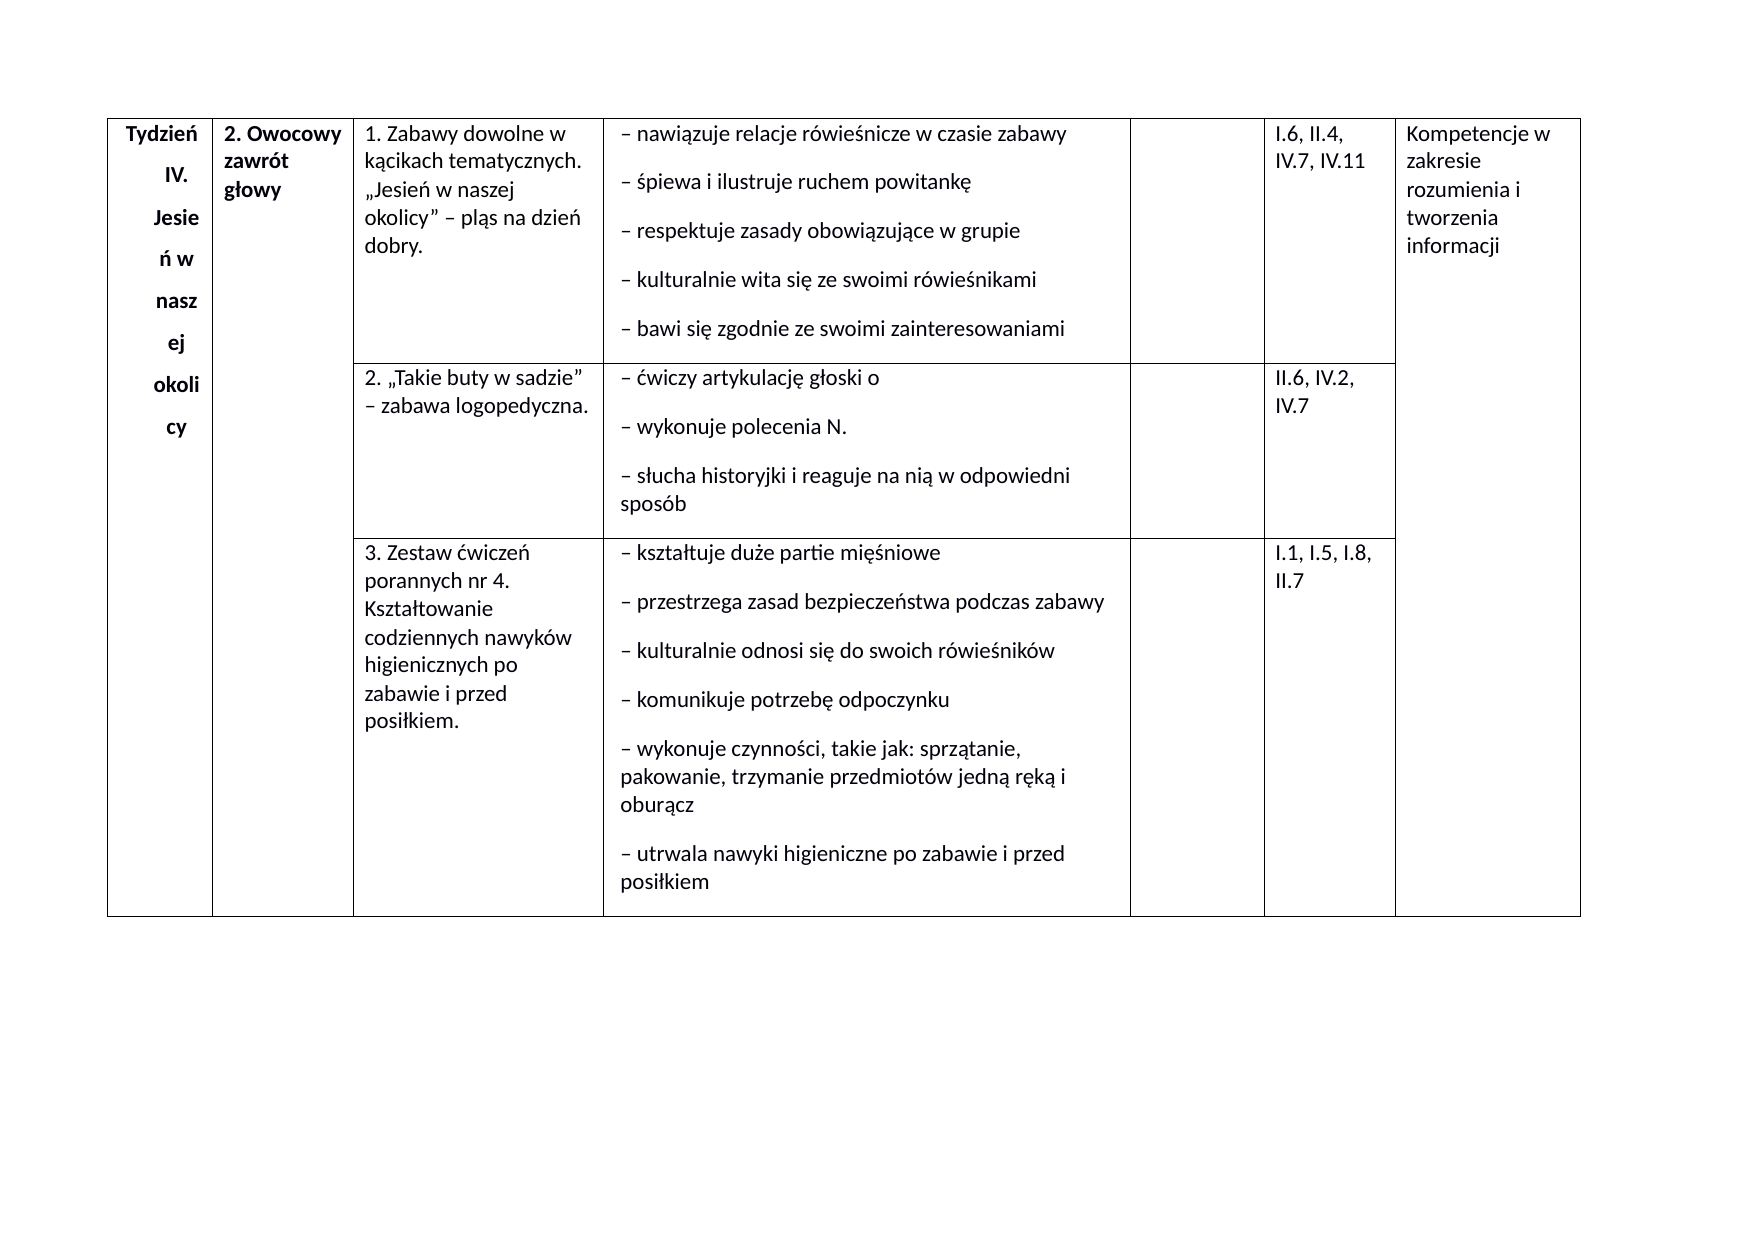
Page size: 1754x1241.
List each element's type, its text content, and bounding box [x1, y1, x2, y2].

table_cell – nawiązuje relacje rówieśnicze w czasie zabawy – śpiewa i ilustruje ruchem powitankę – respektuje zasady obowiązujące w grupie – kulturalnie wita się ze swoimi rówieśnikami – bawi się zgodnie ze swoimi zainteresowaniami [604, 119, 1130, 363]
table_cell [1131, 364, 1264, 538]
table_cell 2. Owocowy zawrót głowy [213, 119, 353, 916]
table_cell – ćwiczy artykulację głoski o – wykonuje polecenia N. – słucha historyjki i reaguje na nią w odpowiedni sposób [604, 364, 1130, 538]
table_cell 2. „Takie buty w sadzie” – zabawa logopedyczna. [354, 364, 603, 538]
table_cell II.6, IV.2, IV.7 [1265, 364, 1395, 538]
table_cell [1131, 119, 1264, 363]
table_cell – kształtuje duże partie mięśniowe – przestrzega zasad bezpieczeństwa podczas zabawy – kulturalnie odnosi się do swoich rówieśników – komunikuje potrzebę odpoczynku – wykonuje czynności, takie jak: sprzątanie, pakowanie, trzymanie przedmiotów jedną ręką i oburącz – utrwala nawyki higieniczne po zabawie i przed posiłkiem [604, 539, 1130, 916]
table_cell Kompetencje w zakresie rozumienia i tworzenia informacji [1396, 119, 1580, 916]
table_cell [1131, 539, 1264, 916]
table_cell I.6, II.4, IV.7, IV.11 [1265, 119, 1395, 363]
table_cell I.1, I.5, I.8, II.7 [1265, 539, 1395, 916]
table_cell 3. Zestaw ćwiczeń porannych nr 4. Kształtowanie codziennych nawyków higienicznych po zabawie i przed posiłkiem. [354, 539, 603, 916]
table_cell 1. Zabawy dowolne w kącikach tematycznych. „Jesień w naszej okolicy” – pląs na dzień dobry. [354, 119, 603, 363]
table_cell Tydzień IV. Jesień w naszej okolicy [108, 119, 212, 916]
